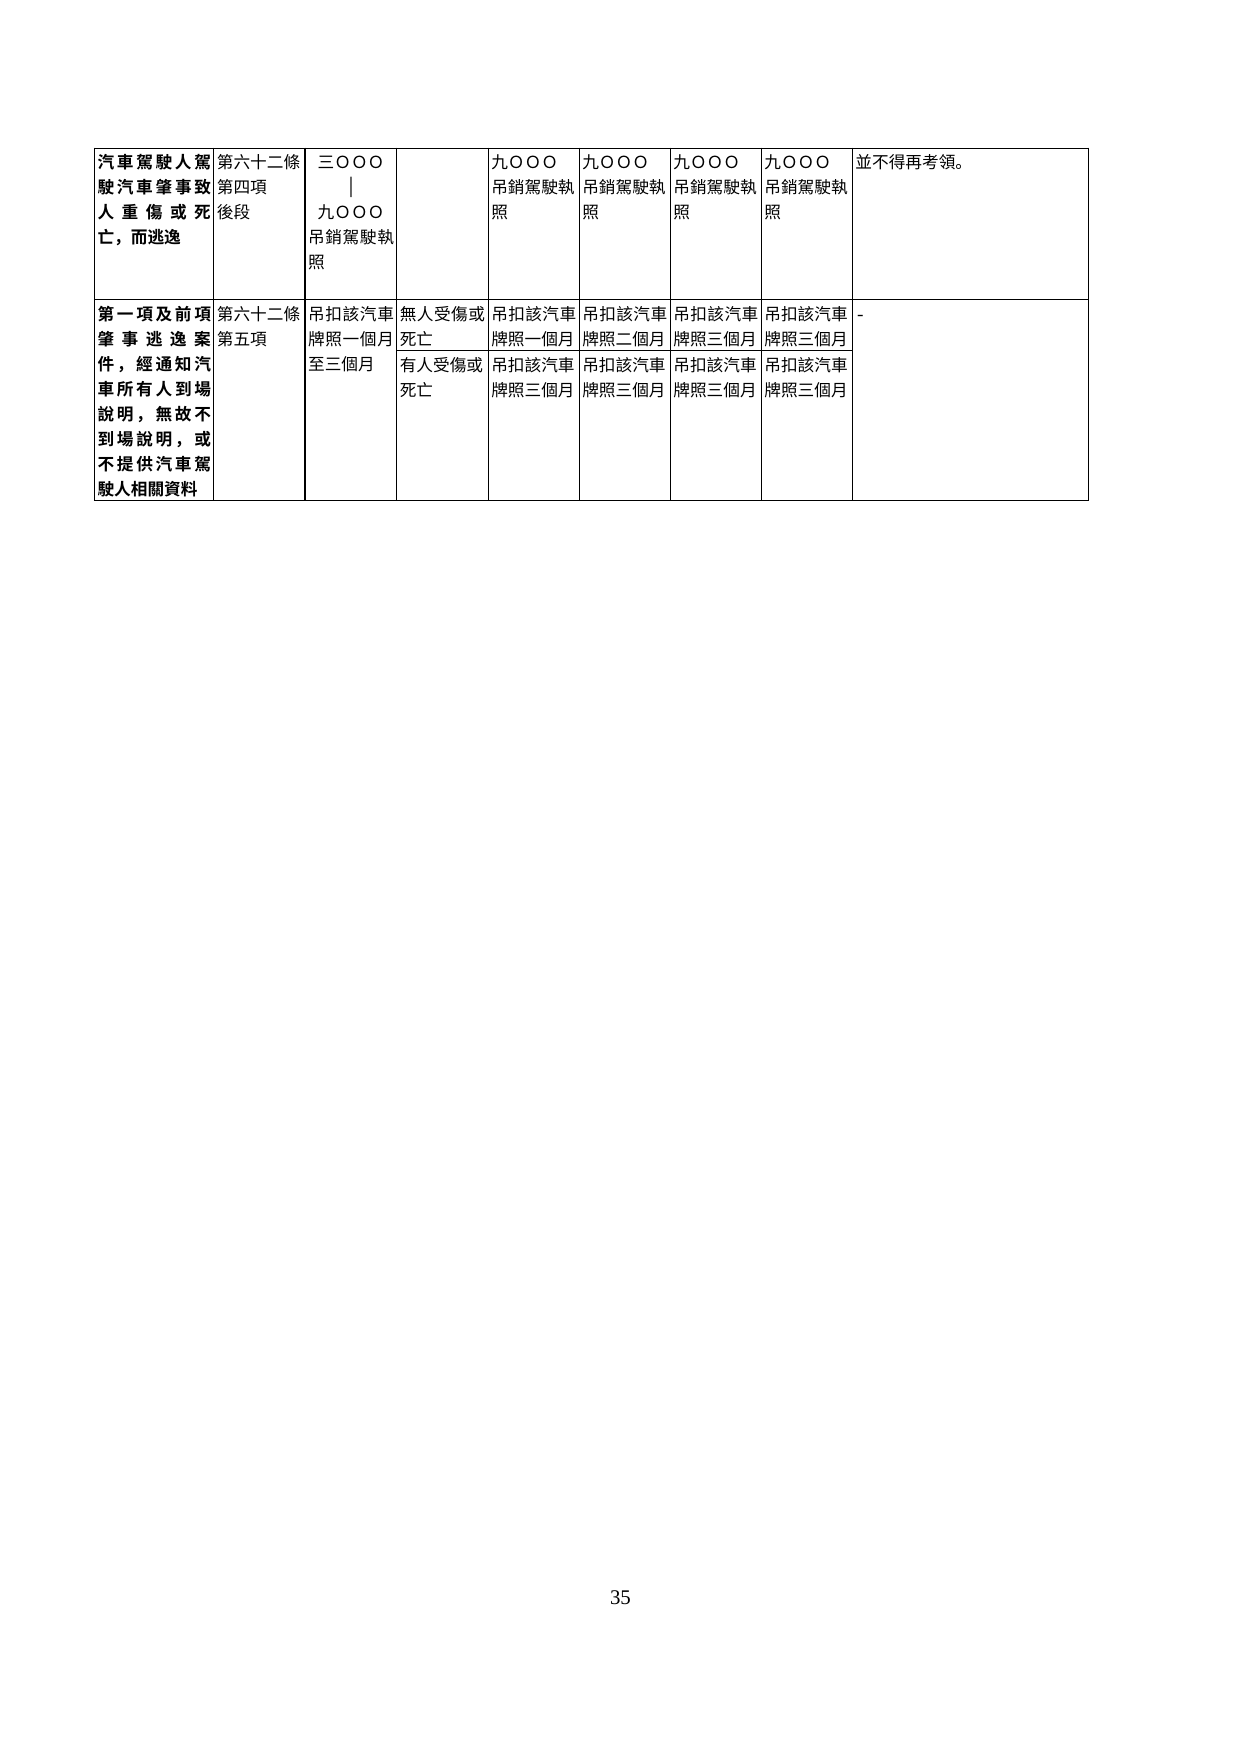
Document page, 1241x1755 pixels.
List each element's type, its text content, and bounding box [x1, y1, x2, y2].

table_cell 第六十二條 第五項 [214, 300, 304, 500]
table_cell 三ＯＯＯ │ 九ＯＯＯ 吊銷駕駛執照 [306, 149, 396, 299]
table_cell 無人受傷或死亡 [397, 300, 488, 350]
table_cell 吊扣該汽車牌照三個月 [671, 300, 761, 350]
table_cell - [853, 300, 1088, 500]
table_cell 九ＯＯＯ 吊銷駕駛執照 [762, 149, 852, 299]
table_cell 第六十二條 第四項 後段 [214, 149, 304, 299]
table_cell 有人受傷或死亡 [397, 351, 488, 500]
table_cell 吊扣該汽車牌照一個月 [489, 300, 579, 350]
table_cell 吊扣該汽車牌照三個月 [762, 351, 852, 500]
table_cell 吊扣該汽車牌照三個月 [580, 351, 670, 500]
table_cell 九ＯＯＯ 吊銷駕駛執照 [580, 149, 670, 299]
table_cell 第一項及前項肇事逃逸案件，經通知汽車所有人到場說明，無故不到場說明，或不提供汽車駕駛人相關資料 [95, 300, 213, 500]
table_cell 九ＯＯＯ 吊銷駕駛執照 [489, 149, 579, 299]
table_cell 吊扣該汽車牌照三個月 [762, 300, 852, 350]
table_cell [397, 149, 488, 299]
table_cell 吊扣該汽車牌照三個月 [671, 351, 761, 500]
table_cell 吊扣該汽車牌照二個月 [580, 300, 670, 350]
table_cell 吊扣該汽車牌照三個月 [489, 351, 579, 500]
table_cell 吊扣該汽車牌照一個月至三個月 [306, 300, 396, 500]
table_cell 汽車駕駛人駕駛汽車肇事致人重傷或死亡，而逃逸 [95, 149, 213, 299]
table_cell 並不得再考領。 [853, 149, 1088, 299]
table_cell 九ＯＯＯ 吊銷駕駛執照 [671, 149, 761, 299]
